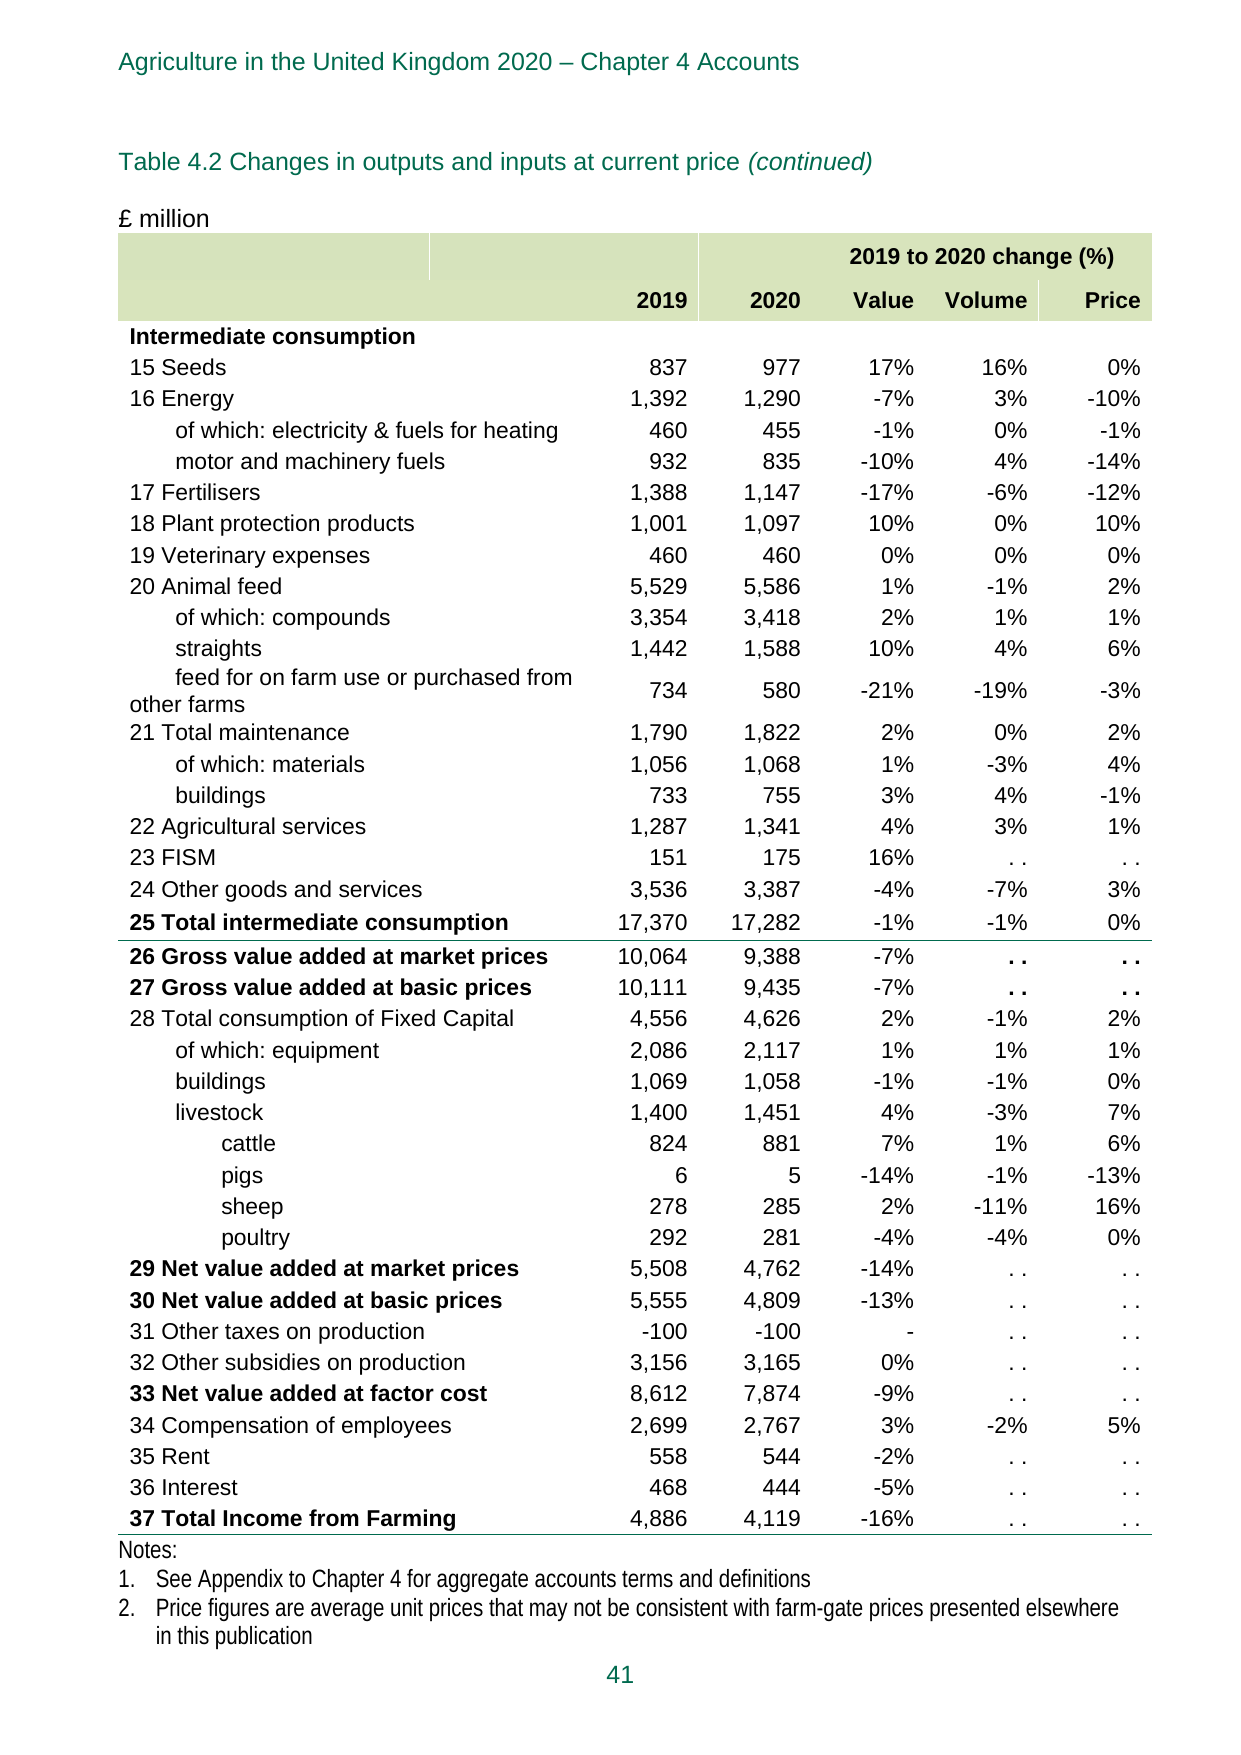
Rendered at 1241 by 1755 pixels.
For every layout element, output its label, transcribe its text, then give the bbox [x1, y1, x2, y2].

table_cell -4% [812, 873, 925, 904]
table_cell 5% [1039, 1409, 1152, 1440]
table_cell 1,451 [699, 1097, 812, 1128]
table_cell 1,822 [699, 717, 812, 748]
table_cell 1,392 [585, 383, 698, 414]
table_cell 16 Energy [118, 383, 585, 414]
table_cell 6 [585, 1159, 698, 1190]
table_cell 2020 [699, 280, 812, 321]
table_cell -2% [925, 1409, 1038, 1440]
table_cell 32 Other subsidies on production [118, 1347, 585, 1378]
table_cell 9,435 [699, 972, 812, 1003]
table_cell -11% [925, 1190, 1038, 1222]
table_cell 4% [1039, 748, 1152, 779]
table_cell 278 [585, 1190, 698, 1222]
table_cell 16% [1039, 1190, 1152, 1222]
table_header [118, 233, 274, 280]
table_cell 1,001 [585, 508, 698, 539]
table_cell motor and machinery fuels [118, 446, 585, 477]
table_cell Price [1039, 280, 1152, 321]
table_cell 17% [812, 352, 925, 383]
table_cell -14% [812, 1159, 925, 1190]
table_cell . . [925, 1253, 1038, 1284]
table_cell [118, 280, 585, 321]
table_cell 1% [812, 571, 925, 602]
table_cell [585, 321, 698, 352]
table_cell 1% [1039, 602, 1152, 633]
table_cell -10% [1039, 383, 1152, 414]
table_cell 0% [1039, 1065, 1152, 1097]
table_cell 3% [925, 383, 1038, 414]
table_cell 0% [1039, 352, 1152, 383]
table_cell Value [812, 280, 925, 321]
table_cell 0% [925, 539, 1038, 571]
table_cell . . [925, 842, 1038, 873]
table_cell 4,119 [699, 1503, 812, 1534]
table_cell . . [1039, 1378, 1152, 1409]
table_cell 18 Plant protection products [118, 508, 585, 539]
table_cell 0% [1039, 905, 1152, 940]
table_cell . . [1039, 1315, 1152, 1347]
table_cell 1% [925, 1128, 1038, 1159]
table_cell 0% [812, 1347, 925, 1378]
table_cell 15 Seeds [118, 352, 585, 383]
table_cell 3% [812, 1409, 925, 1440]
table_cell 837 [585, 352, 698, 383]
table_cell -14% [812, 1253, 925, 1284]
table_cell 1,058 [699, 1065, 812, 1097]
table_cell 4% [925, 446, 1038, 477]
table_cell of which: compounds [118, 602, 585, 633]
subtitle Table 4.2 Changes in outputs and inputs at current price (continued) [118, 147, 1122, 176]
table_cell 1,442 [585, 633, 698, 664]
table_cell 285 [699, 1190, 812, 1222]
table_cell livestock [118, 1097, 585, 1128]
table_cell cattle [118, 1128, 585, 1159]
table_cell 2% [812, 717, 925, 748]
table_cell . . [925, 1472, 1038, 1503]
table_cell -1% [812, 414, 925, 446]
table_cell -5% [812, 1472, 925, 1503]
table_cell -1% [1039, 780, 1152, 811]
table_cell 1% [925, 602, 1038, 633]
table_cell 30 Net value added at basic prices [118, 1284, 585, 1315]
table_cell 5,529 [585, 571, 698, 602]
table_cell 1,056 [585, 748, 698, 779]
table_cell 292 [585, 1222, 698, 1253]
table_cell [925, 321, 1038, 352]
table_cell 4,762 [699, 1253, 812, 1284]
table_cell . . [925, 1503, 1038, 1534]
table_cell . . [925, 941, 1038, 972]
table_cell 4,556 [585, 1003, 698, 1034]
table_cell 7% [1039, 1097, 1152, 1128]
table_cell -16% [812, 1503, 925, 1534]
table_cell 10,111 [585, 972, 698, 1003]
table_cell 977 [699, 352, 812, 383]
table_cell 4,809 [699, 1284, 812, 1315]
table_cell 4% [925, 780, 1038, 811]
table_cell 3% [1039, 873, 1152, 904]
table_cell buildings [118, 1065, 585, 1097]
table_cell 24 Other goods and services [118, 873, 585, 904]
table_cell -21% [812, 664, 925, 717]
table_cell -7% [812, 383, 925, 414]
table_cell 1,400 [585, 1097, 698, 1128]
table_cell . . [925, 1378, 1038, 1409]
table_cell 4% [812, 811, 925, 842]
table_cell of which: materials [118, 748, 585, 779]
table_cell 3,536 [585, 873, 698, 904]
table_cell Volume [925, 280, 1038, 321]
table_cell 10,064 [585, 941, 698, 972]
table_cell 17,370 [585, 905, 698, 940]
table_cell [699, 321, 812, 352]
table_cell -13% [812, 1284, 925, 1315]
table_cell - [812, 1315, 925, 1347]
table_cell -13% [1039, 1159, 1152, 1190]
list See Appendix to Chapter 4 for aggregate accounts terms and definitions [118, 1564, 1122, 1592]
table_cell -1% [925, 905, 1038, 940]
table_cell -100 [699, 1315, 812, 1347]
table_cell 33 Net value added at factor cost [118, 1378, 585, 1409]
table_cell 932 [585, 446, 698, 477]
table_cell straights [118, 633, 585, 664]
table_cell -100 [585, 1315, 698, 1347]
table_cell -1% [925, 571, 1038, 602]
table_cell 2% [1039, 571, 1152, 602]
table_cell -6% [925, 477, 1038, 508]
table_cell 1,097 [699, 508, 812, 539]
table_cell 2% [1039, 1003, 1152, 1034]
table_cell -4% [925, 1222, 1038, 1253]
table_cell . . [1039, 1347, 1152, 1378]
table_cell 3,156 [585, 1347, 698, 1378]
table_cell 31 Other taxes on production [118, 1315, 585, 1347]
table_cell 6% [1039, 633, 1152, 664]
table_cell 19 Veterinary expenses [118, 539, 585, 571]
table_cell 881 [699, 1128, 812, 1159]
table_cell sheep [118, 1190, 585, 1222]
table_cell 5,555 [585, 1284, 698, 1315]
table_cell buildings [118, 780, 585, 811]
table_cell . . [925, 1440, 1038, 1472]
table_cell 0% [925, 508, 1038, 539]
table_cell -17% [812, 477, 925, 508]
table_cell 1% [1039, 811, 1152, 842]
table_cell -7% [812, 972, 925, 1003]
table_cell -3% [925, 748, 1038, 779]
table_cell 1% [812, 748, 925, 779]
table_cell 151 [585, 842, 698, 873]
table_cell 34 Compensation of employees [118, 1409, 585, 1440]
table_cell 4% [812, 1097, 925, 1128]
table_cell . . [1039, 1253, 1152, 1284]
table_cell 17 Fertilisers [118, 477, 585, 508]
table_cell pigs [118, 1159, 585, 1190]
table_cell -1% [925, 1065, 1038, 1097]
table_cell 36 Interest [118, 1472, 585, 1503]
table_cell Intermediate consumption [118, 321, 585, 352]
table_cell 460 [585, 539, 698, 571]
table_cell 7,874 [699, 1378, 812, 1409]
table_cell 28 Total consumption of Fixed Capital [118, 1003, 585, 1034]
table_cell 20 Animal feed [118, 571, 585, 602]
table_cell 733 [585, 780, 698, 811]
table_cell of which: equipment [118, 1034, 585, 1065]
table_cell 0% [1039, 539, 1152, 571]
table_cell 460 [585, 414, 698, 446]
text Notes: [118, 1535, 1122, 1564]
table_cell -1% [812, 1065, 925, 1097]
table_cell 558 [585, 1440, 698, 1472]
table_cell 37 Total Income from Farming [118, 1503, 585, 1534]
table_cell feed for on farm use or purchased from other farms [118, 664, 585, 717]
table_cell . . [1039, 941, 1152, 972]
table_cell 1,290 [699, 383, 812, 414]
table_cell 1,588 [699, 633, 812, 664]
table_header [274, 233, 429, 280]
table_cell 6% [1039, 1128, 1152, 1159]
table_cell . . [1039, 972, 1152, 1003]
table_cell 0% [925, 717, 1038, 748]
list Price figures are average unit prices that may not be consistent with farm-gate prices presented elsewhere in this publication [118, 1592, 1122, 1650]
table_cell . . [925, 1347, 1038, 1378]
table_cell 5,586 [699, 571, 812, 602]
table_cell 1,069 [585, 1065, 698, 1097]
table_cell . . [925, 1315, 1038, 1347]
table_cell 3% [925, 811, 1038, 842]
table_cell 281 [699, 1222, 812, 1253]
table_cell 4,626 [699, 1003, 812, 1034]
table_cell 444 [699, 1472, 812, 1503]
table_cell 1,287 [585, 811, 698, 842]
table_cell 175 [699, 842, 812, 873]
table_cell . . [1039, 1472, 1152, 1503]
table_cell 16% [812, 842, 925, 873]
table_cell 2,699 [585, 1409, 698, 1440]
table_cell -3% [1039, 664, 1152, 717]
table_cell 35 Rent [118, 1440, 585, 1472]
table_cell 4,886 [585, 1503, 698, 1534]
table_cell 1% [925, 1034, 1038, 1065]
table_cell . . [1039, 1503, 1152, 1534]
table_cell 9,388 [699, 941, 812, 972]
table_cell 3,418 [699, 602, 812, 633]
table_cell 3,354 [585, 602, 698, 633]
table_cell 5 [699, 1159, 812, 1190]
table_cell 2% [812, 1190, 925, 1222]
table_cell 3% [812, 780, 925, 811]
table_cell -14% [1039, 446, 1152, 477]
table_cell -7% [925, 873, 1038, 904]
table_cell 21 Total maintenance [118, 717, 585, 748]
table_cell 0% [1039, 1222, 1152, 1253]
table_cell -1% [812, 905, 925, 940]
table_cell 2,767 [699, 1409, 812, 1440]
table_cell -7% [812, 941, 925, 972]
table_cell -12% [1039, 477, 1152, 508]
table_cell . . [1039, 1440, 1152, 1472]
table_cell 835 [699, 446, 812, 477]
table_header [430, 233, 585, 280]
table_cell 3,387 [699, 873, 812, 904]
table_cell [1039, 321, 1152, 352]
table_cell -4% [812, 1222, 925, 1253]
table_cell 10% [1039, 508, 1152, 539]
table_cell poultry [118, 1222, 585, 1253]
table_cell 17,282 [699, 905, 812, 940]
table_cell 1,068 [699, 748, 812, 779]
table_cell 26 Gross value added at market prices [118, 941, 585, 972]
table_cell . . [925, 972, 1038, 1003]
table_cell 8,612 [585, 1378, 698, 1409]
table_cell 29 Net value added at market prices [118, 1253, 585, 1284]
table_cell -10% [812, 446, 925, 477]
table_cell 1,341 [699, 811, 812, 842]
table_cell of which: electricity & fuels for heating [118, 414, 585, 446]
table_cell 734 [585, 664, 698, 717]
table_cell [812, 321, 925, 352]
text £ million [118, 204, 1122, 233]
table_cell -1% [925, 1159, 1038, 1190]
table_cell 0% [812, 539, 925, 571]
table_cell 10% [812, 633, 925, 664]
table_header [585, 233, 698, 280]
table_cell -3% [925, 1097, 1038, 1128]
table_cell 460 [699, 539, 812, 571]
table_cell 1% [1039, 1034, 1152, 1065]
table_cell 755 [699, 780, 812, 811]
table_cell 7% [812, 1128, 925, 1159]
table_cell 2,117 [699, 1034, 812, 1065]
table_cell 0% [925, 414, 1038, 446]
table_cell 1,790 [585, 717, 698, 748]
table_header [699, 233, 812, 280]
table_cell -2% [812, 1440, 925, 1472]
table_cell -19% [925, 664, 1038, 717]
table_cell 2,086 [585, 1034, 698, 1065]
table_cell 16% [925, 352, 1038, 383]
table_cell -9% [812, 1378, 925, 1409]
table_cell 455 [699, 414, 812, 446]
table_cell 580 [699, 664, 812, 717]
table_cell 3,165 [699, 1347, 812, 1378]
table_cell 468 [585, 1472, 698, 1503]
table_cell 25 Total intermediate consumption [118, 905, 585, 940]
table_cell 2% [812, 602, 925, 633]
table_cell 1% [812, 1034, 925, 1065]
table_cell 544 [699, 1440, 812, 1472]
table_cell 1,147 [699, 477, 812, 508]
table_cell -1% [1039, 414, 1152, 446]
table_cell . . [1039, 1284, 1152, 1315]
table_cell 4% [925, 633, 1038, 664]
table_cell 10% [812, 508, 925, 539]
table_cell -1% [925, 1003, 1038, 1034]
table_cell 2% [1039, 717, 1152, 748]
table_cell 2% [812, 1003, 925, 1034]
table_cell 2019 [585, 280, 698, 321]
table_header 2019 to 2020 change (%) [812, 233, 1152, 280]
table_cell 23 FISM [118, 842, 585, 873]
table_cell 22 Agricultural services [118, 811, 585, 842]
table_cell 5,508 [585, 1253, 698, 1284]
table_cell 824 [585, 1128, 698, 1159]
table_cell 27 Gross value added at basic prices [118, 972, 585, 1003]
table_cell . . [925, 1284, 1038, 1315]
table_cell . . [1039, 842, 1152, 873]
table_cell 1,388 [585, 477, 698, 508]
